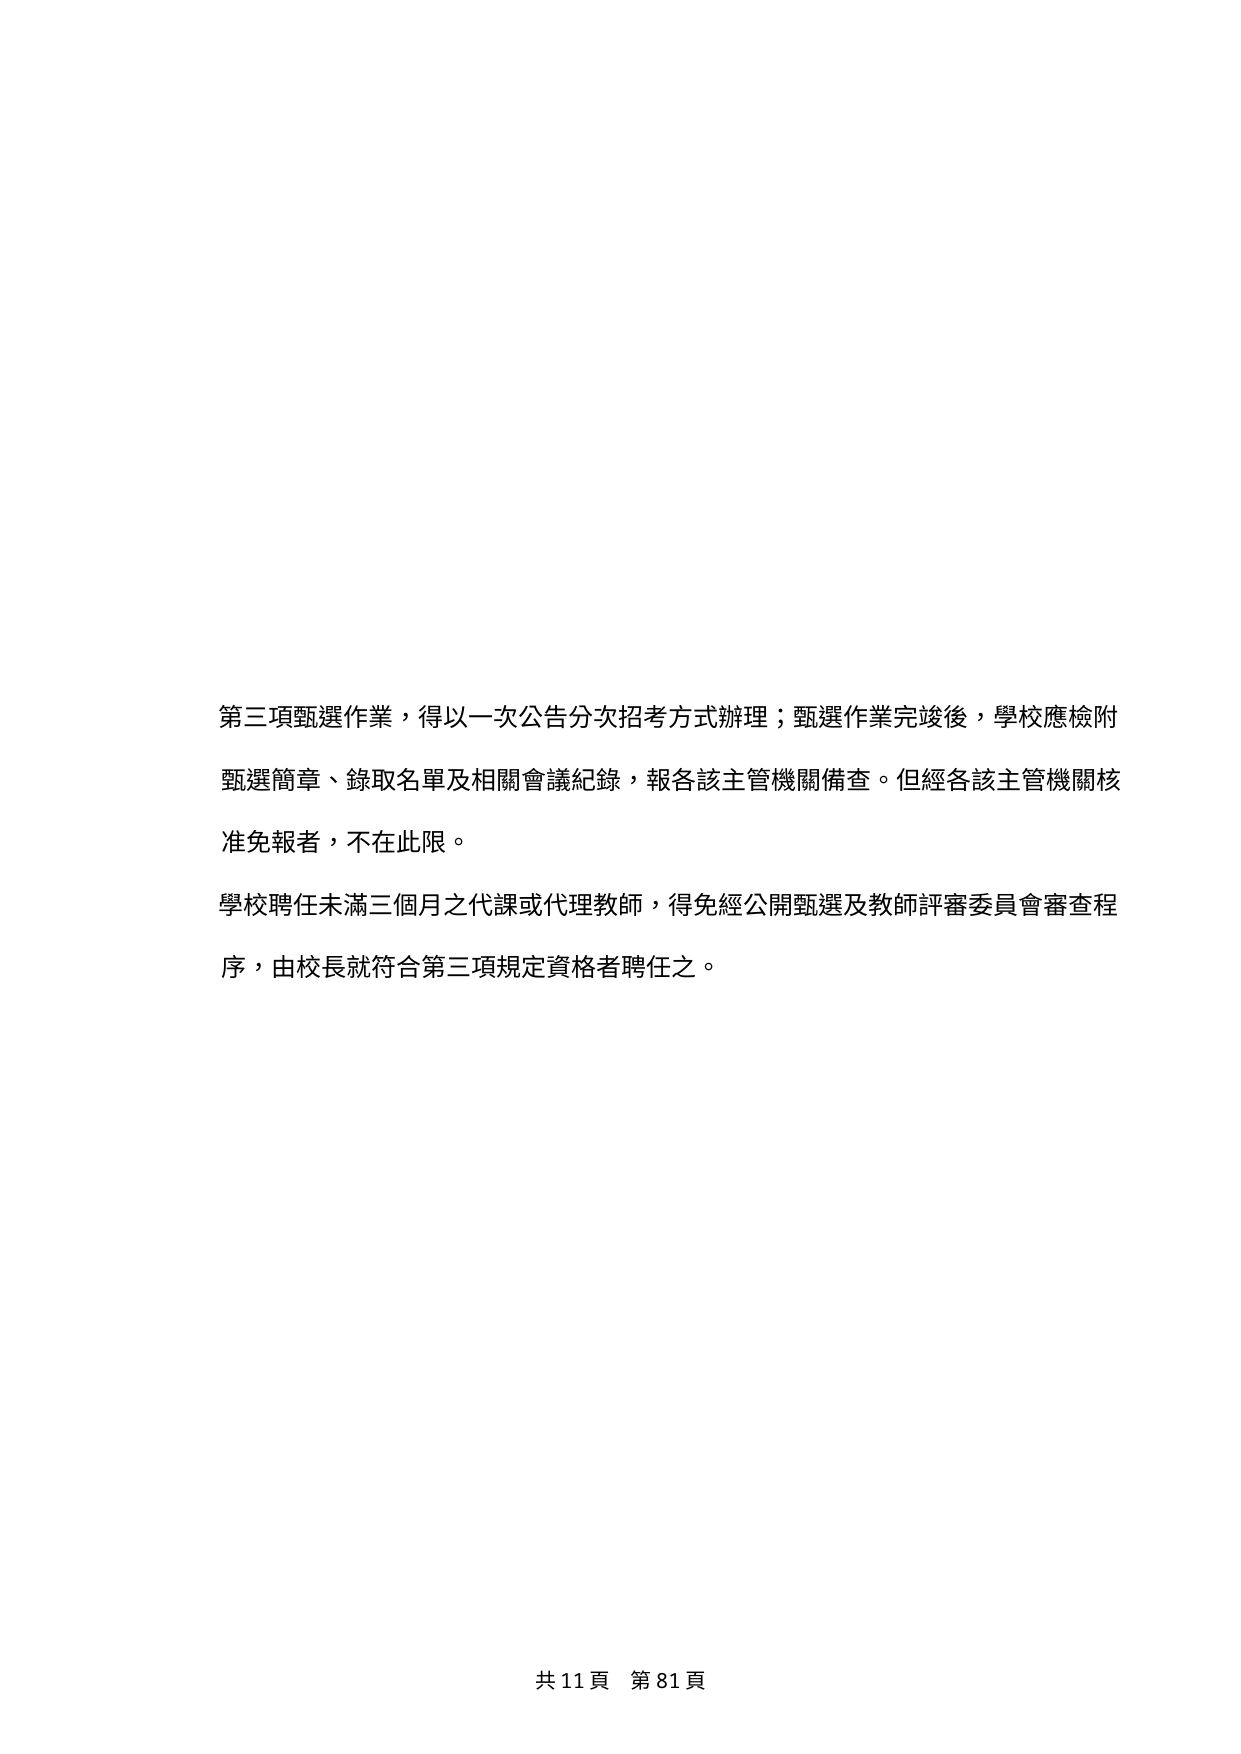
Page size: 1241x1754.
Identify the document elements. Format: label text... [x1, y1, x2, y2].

text 第三項甄選作業，得以一次公告分次招考方式辦理；甄選作業完竣後，學校應檢附甄選簡章、錄取名單及相關會議紀錄，報各該主管機關備查。但經各該主管機關核准免報者，不在此限。 [218, 674, 1122, 862]
text 學校聘任未滿三個月之代課或代理教師，得免經公開甄選及教師評審委員會審查程序，由校長就符合第三項規定資格者聘任之。 [218, 862, 1122, 987]
